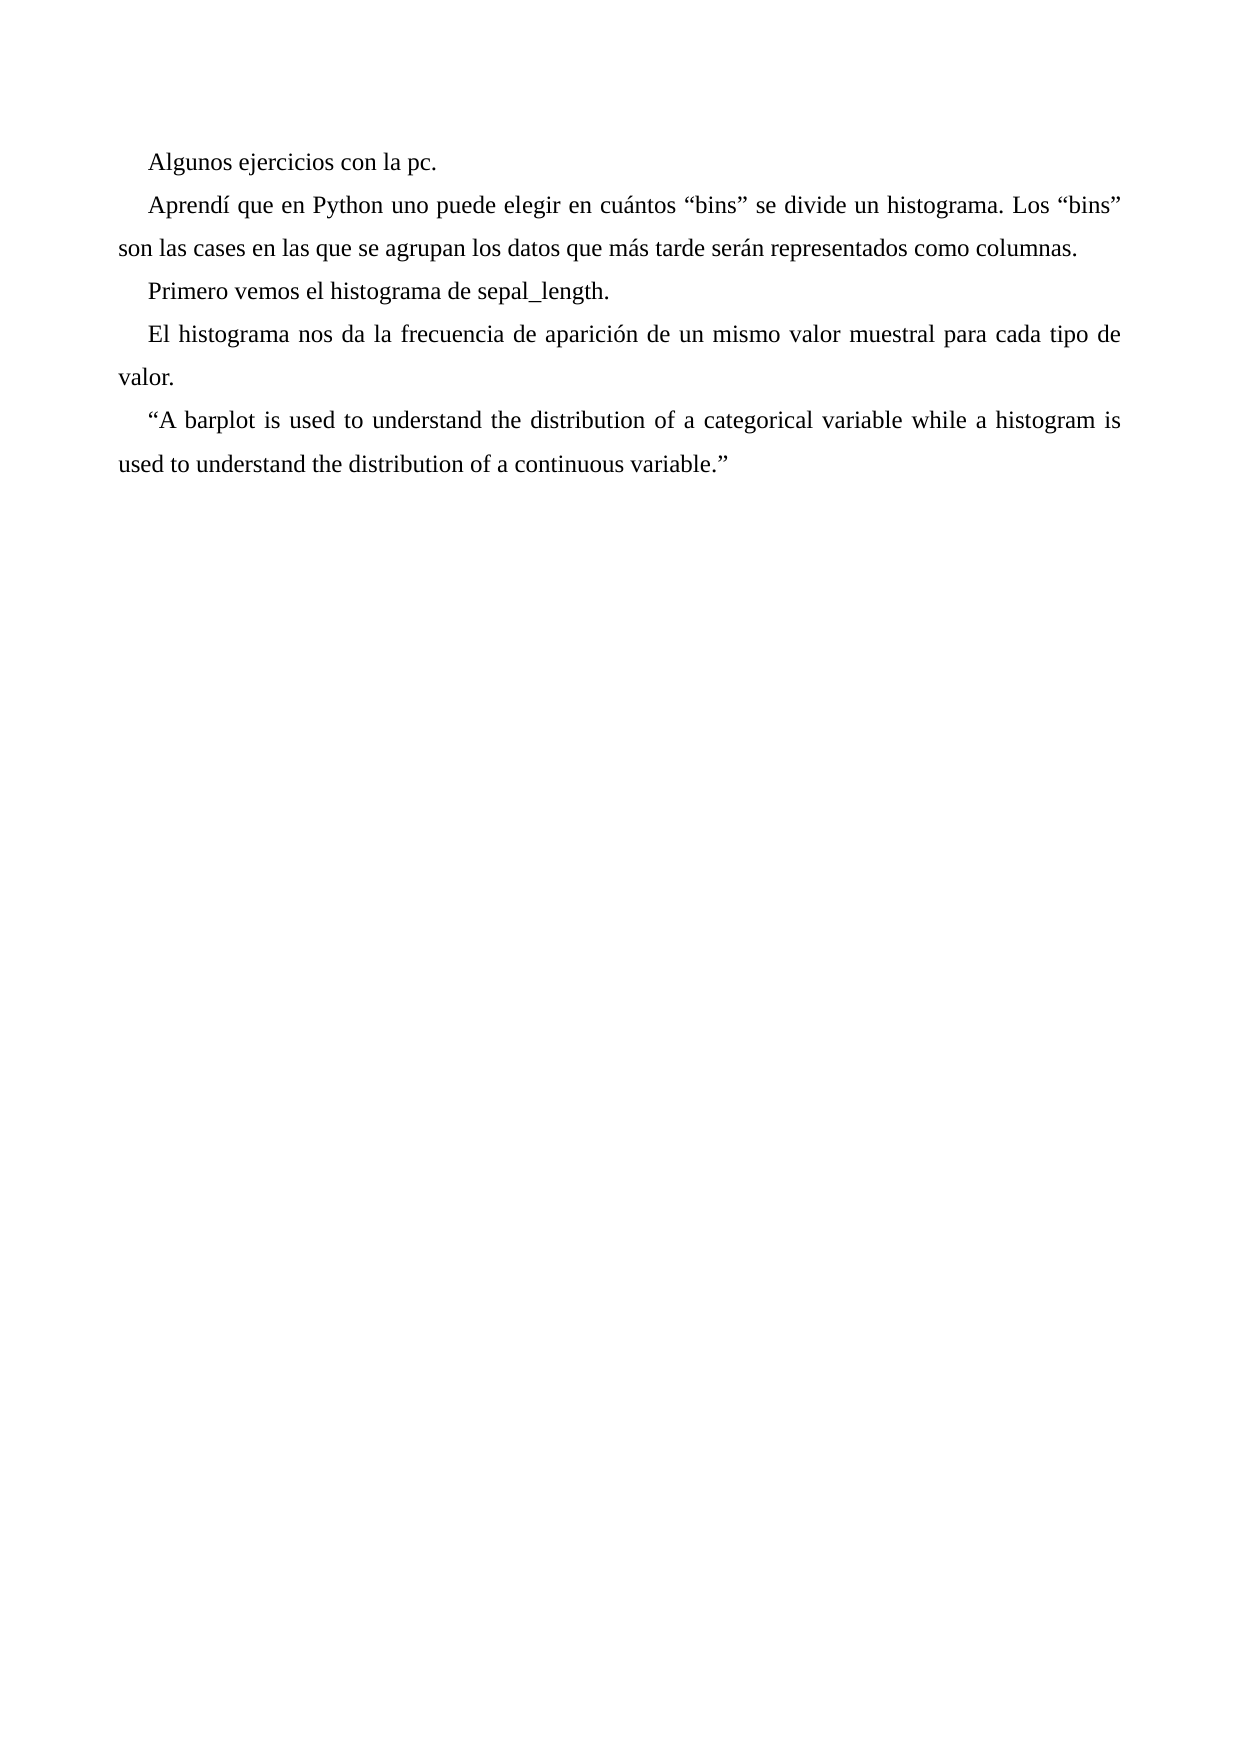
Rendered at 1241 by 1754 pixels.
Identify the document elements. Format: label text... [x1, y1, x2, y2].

text Aprendí que en Python uno puede elegir en cuántos “bins” se divide un histograma. Los “bins” son las cases en las que se agrupan los datos que más tarde serán representados como columnas. [118, 190, 1122, 262]
text El histograma nos da la frecuencia de aparición de un mismo valor muestral para cada tipo de valor. [118, 319, 1122, 391]
text Primero vemos el histograma de sepal_length. [118, 276, 1122, 305]
text “A barplot is used to understand the distribution of a categorical variable while a histogram is used to understand the distribution of a continuous variable.” [118, 406, 1122, 477]
text Algunos ejercicios con la pc. [118, 147, 1122, 176]
